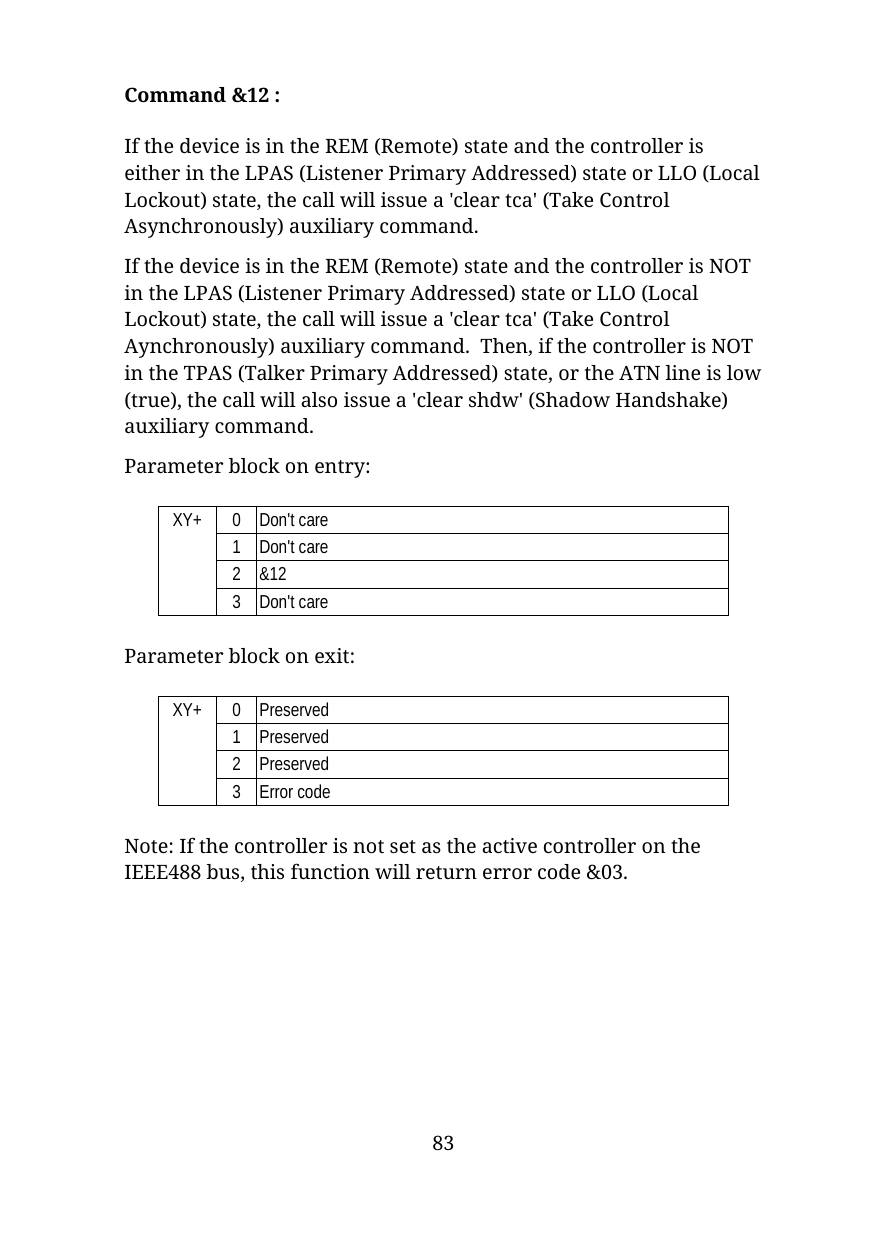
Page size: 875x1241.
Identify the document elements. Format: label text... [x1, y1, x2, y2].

table_cell Error code [257, 779, 728, 805]
table_cell Preserved [257, 751, 728, 778]
text If the device is in the REM (Remote) state and the controller is either in the LPAS (Listener Primary Addressed) state or LLO (Local Lockout) state, the call will issue a 'clear tca' (Take Control Asynchronously) auxiliary command. [124, 132, 762, 239]
text If the device is in the REM (Remote) state and the controller is NOT in the LPAS (Listener Primary Addressed) state or LLO (Local Lockout) state, the call will issue a 'clear tca' (Take Control Aynchronously) auxiliary command. Then, if the controller is NOT in the TPAS (Talker Primary Addressed) state, or the ATN line is low (true), the call will also issue a 'clear shdw' (Shadow Handshake) auxiliary command. [124, 252, 762, 439]
table_cell 3 [217, 589, 256, 615]
text Parameter block on entry: [124, 452, 762, 479]
table_cell Don't care [257, 589, 728, 615]
subtitle Command &12 : [124, 81, 762, 108]
table_cell 3 [217, 779, 256, 805]
table_cell 2 [217, 561, 256, 588]
table_cell 1 [217, 724, 256, 750]
table_header Preserved [257, 697, 728, 723]
table_cell &12 [257, 561, 728, 588]
table_header XY+ [159, 697, 216, 805]
text Parameter block on exit: [124, 642, 762, 669]
table_header XY+ [159, 507, 216, 615]
table_cell 2 [217, 751, 256, 778]
table_header 0 [217, 507, 256, 533]
text Note: If the controller is not set as the active controller on the IEEE488 bus, this function will return error code &03. [124, 832, 762, 886]
table_cell 1 [217, 534, 256, 560]
table_header Don't care [257, 507, 728, 533]
table_cell Don't care [257, 534, 728, 560]
table_cell Preserved [257, 724, 728, 750]
table_header 0 [217, 697, 256, 723]
